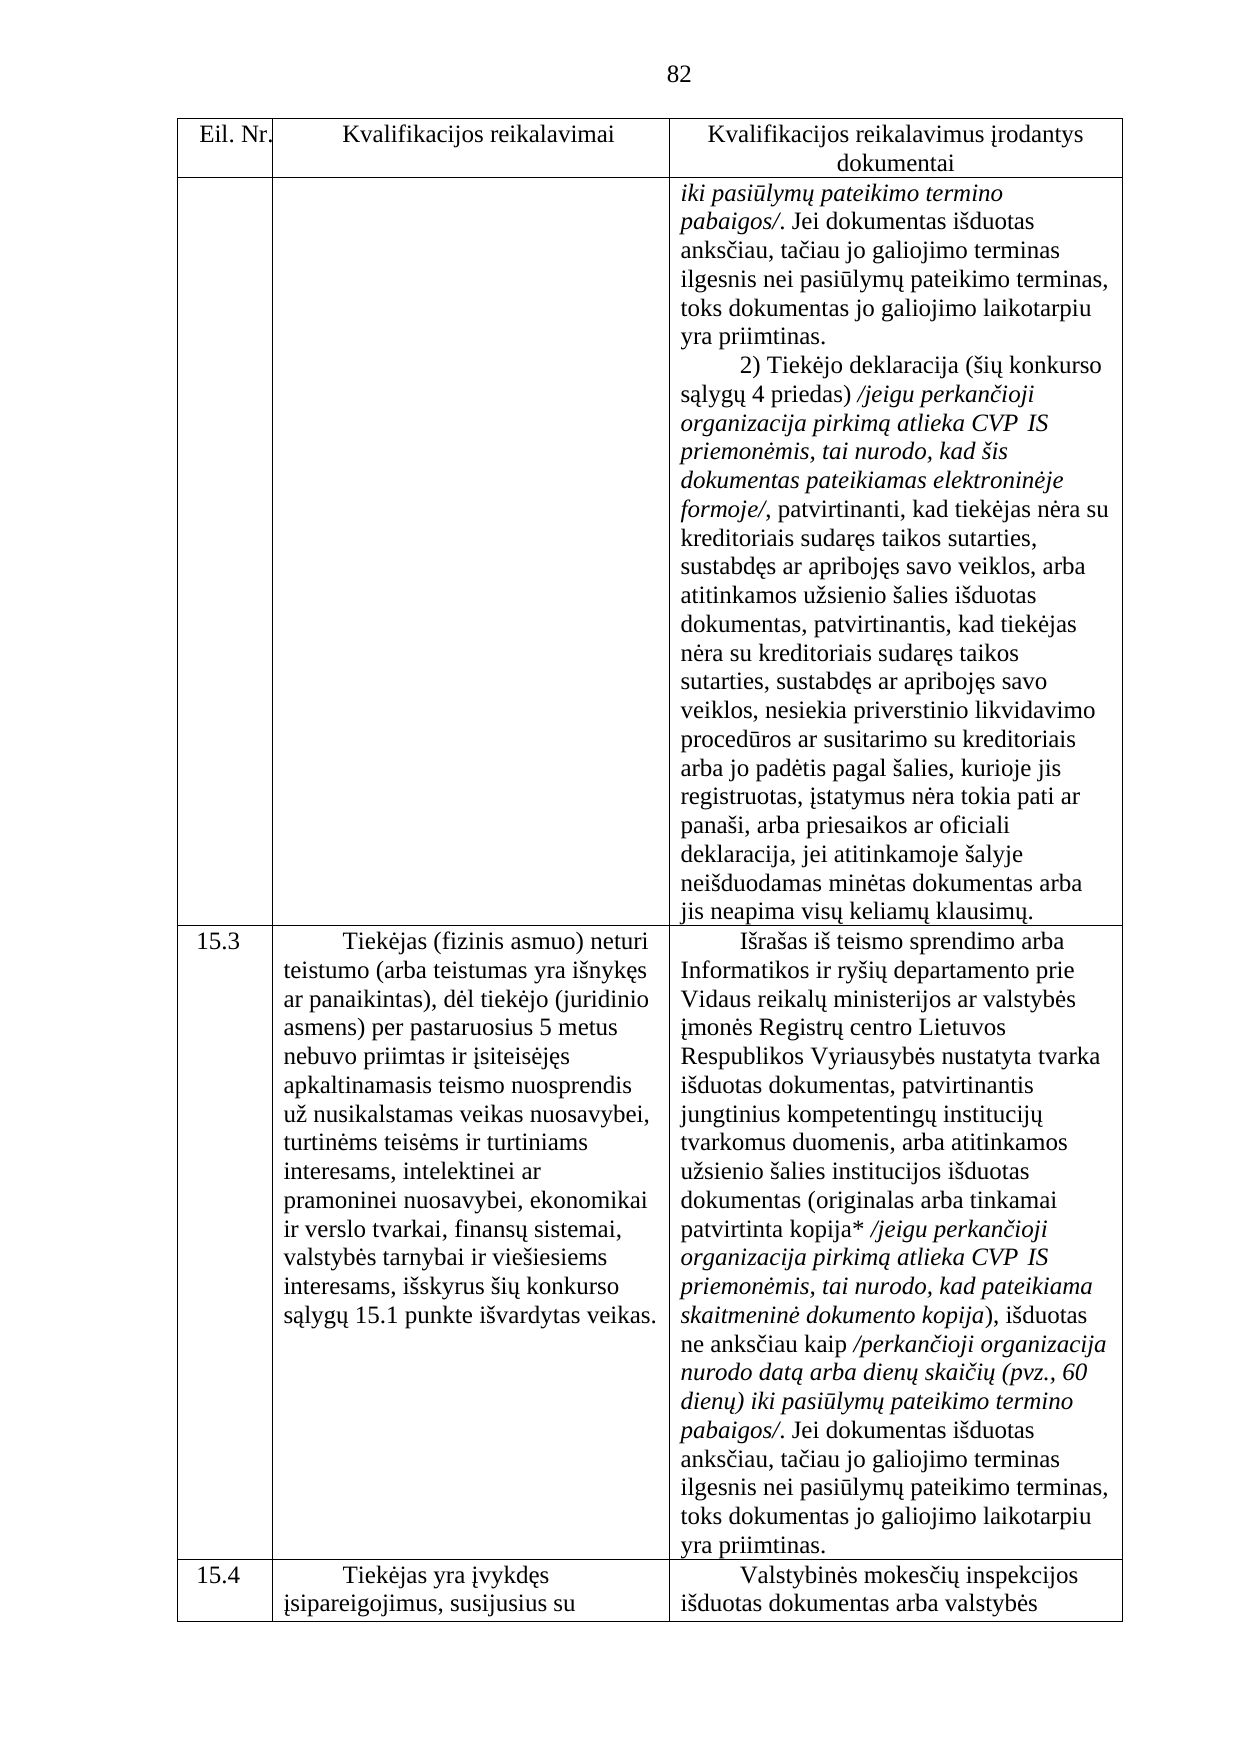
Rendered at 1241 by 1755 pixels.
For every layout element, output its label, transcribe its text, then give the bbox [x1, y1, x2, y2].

table_header Kvalifikacijos reikalavimai [273, 119, 669, 177]
table_cell Tiekėjas (fizinis asmuo) neturi teistumo (arba teistumas yra išnykęs ar panaikintas), dėl tiekėjo (juridinio asmens) per pastaruosius 5 metus nebuvo priimtas ir įsiteisėjęs apkaltinamasis teismo nuosprendis už nusikalstamas veikas nuosavybei, turtinėms teisėms ir turtiniams interesams, intelektinei ar pramoninei nuosavybei, ekonomikai ir verslo tvarkai, finansų sistemai, valstybės tarnybai ir viešiesiems interesams, išskyrus šių konkurso sąlygų 15.1 punkte išvardytas veikas. [273, 926, 669, 1559]
table_cell Tiekėjas yra įvykdęs įsipareigojimus, susijusius su [273, 1560, 669, 1621]
table_cell [178, 178, 272, 925]
table_header Kvalifikacijos reikalavimus įrodantys dokumentai [670, 119, 1122, 177]
table_cell Valstybinės mokesčių inspekcijos išduotas dokumentas arba valstybės [670, 1560, 1122, 1621]
table_cell 15.3 [178, 926, 272, 1559]
table_cell [273, 178, 669, 925]
table_cell Išrašas iš teismo sprendimo arba Informatikos ir ryšių departamento prie Vidaus reikalų ministerijos ar valstybės įmonės Registrų centro Lietuvos Respublikos Vyriausybės nustatyta tvarka išduotas dokumentas, patvirtinantis jungtinius kompetentingų institucijų tvarkomus duomenis, arba atitinkamos užsienio šalies institucijos išduotas dokumentas (originalas arba tinkamai patvirtinta kopija* /jeigu perkančioji organizacija pirkimą atlieka CVP IS priemonėmis, tai nurodo, kad pateikiama skaitmeninė dokumento kopija), išduotas ne anksčiau kaip /perkančioji organizacija nurodo datą arba dienų skaičių (pvz., 60 dienų) iki pasiūlymų pateikimo termino pabaigos/. Jei dokumentas išduotas anksčiau, tačiau jo galiojimo terminas ilgesnis nei pasiūlymų pateikimo terminas, toks dokumentas jo galiojimo laikotarpiu yra priimtinas. [670, 926, 1122, 1559]
table_cell iki pasiūlymų pateikimo termino pabaigos/. Jei dokumentas išduotas anksčiau, tačiau jo galiojimo terminas ilgesnis nei pasiūlymų pateikimo terminas, toks dokumentas jo galiojimo laikotarpiu yra priimtinas. 2) Tiekėjo deklaracija (šių konkurso sąlygų 4 priedas) /jeigu perkančioji organizacija pirkimą atlieka CVP IS priemonėmis, tai nurodo, kad šis dokumentas pateikiamas elektroninėje formoje/, patvirtinanti, kad tiekėjas nėra su kreditoriais sudaręs taikos sutarties, sustabdęs ar apribojęs savo veiklos, arba atitinkamos užsienio šalies išduotas dokumentas, patvirtinantis, kad tiekėjas nėra su kreditoriais sudaręs taikos sutarties, sustabdęs ar apribojęs savo veiklos, nesiekia priverstinio likvidavimo procedūros ar susitarimo su kreditoriais arba jo padėtis pagal šalies, kurioje jis registruotas, įstatymus nėra tokia pati ar panaši, arba priesaikos ar oficiali deklaracija, jei atitinkamoje šalyje neišduodamas minėtas dokumentas arba jis neapima visų keliamų klausimų. [670, 178, 1122, 925]
table_header Eil. Nr. [178, 119, 272, 177]
table_cell 15.4 [178, 1560, 272, 1621]
